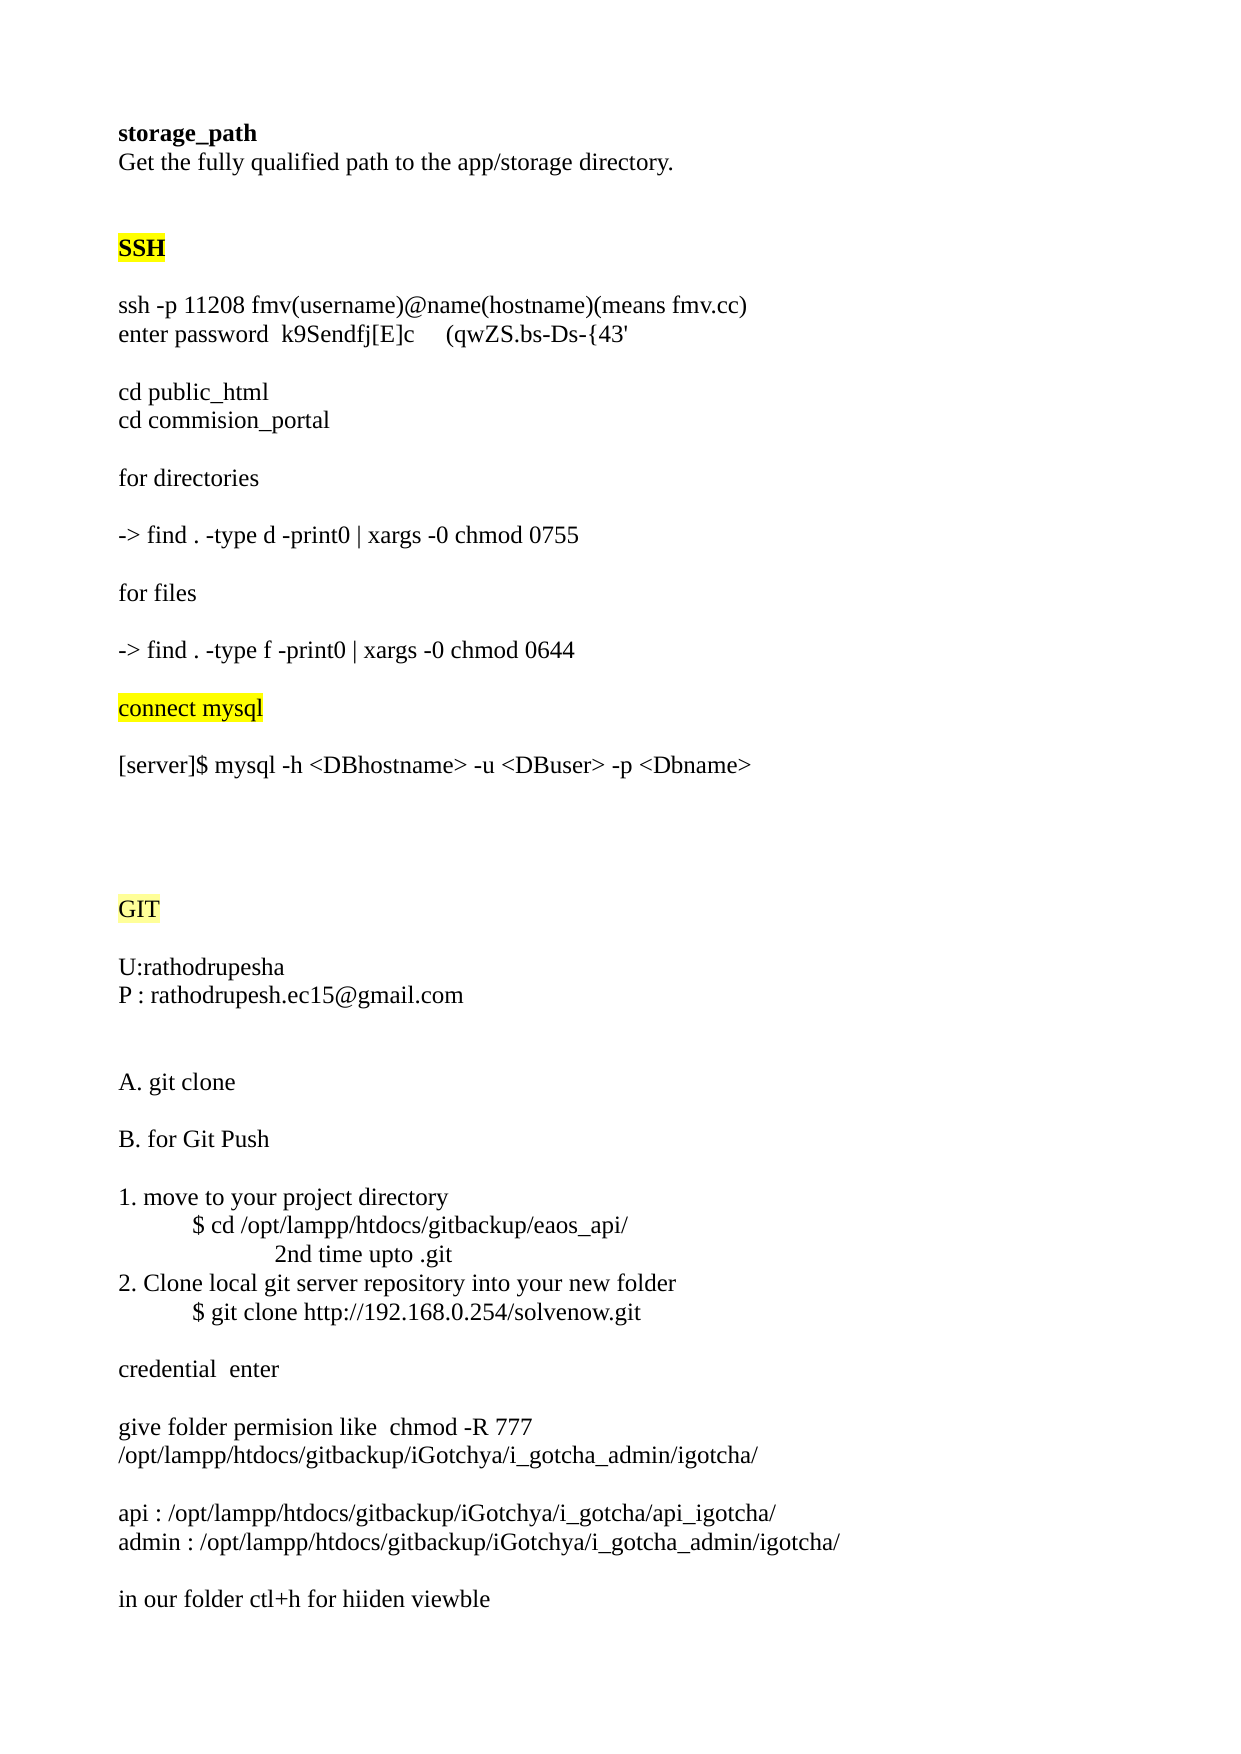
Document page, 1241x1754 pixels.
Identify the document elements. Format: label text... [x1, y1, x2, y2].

text cd public_html [118, 377, 1122, 406]
text $ git clone http://192.168.0.254/solvenow.git [118, 1297, 1122, 1326]
text 2. Clone local git server repository into your new folder [118, 1268, 1122, 1297]
text cd commision_portal [118, 406, 1122, 434]
text -> find . -type f -print0 | xargs -0 chmod 0644 [118, 636, 1122, 664]
text A. git clone [118, 1067, 1122, 1096]
text enter password k9Sendfj[E]c (qwZS.bs-Ds-{43' [118, 319, 1122, 348]
text storage_path [118, 118, 1122, 147]
text for files [118, 578, 1122, 607]
text [server]$ mysql -h <DBhostname> -u <DBuser> -p <Dbname> [118, 751, 1122, 779]
text B. for Git Push [118, 1124, 1122, 1153]
text -> find . -type d -print0 | xargs -0 chmod 0755 [118, 521, 1122, 549]
text U:rathodrupesha [118, 952, 1122, 981]
text connect mysql [118, 693, 1122, 722]
text ssh -p 11208 fmv(username)@name(hostname)(means fmv.cc) [118, 291, 1122, 319]
text in our folder ctl+h for hiiden viewble [118, 1584, 1122, 1613]
text api : /opt/lampp/htdocs/gitbackup/iGotchya/i_gotcha/api_igotcha/ [118, 1498, 1122, 1527]
text admin : /opt/lampp/htdocs/gitbackup/iGotchya/i_gotcha_admin/igotcha/ [118, 1527, 1122, 1556]
text Get the fully qualified path to the app/storage directory. [118, 147, 1122, 176]
text 1. move to your project directory [118, 1182, 1122, 1211]
text 2nd time upto .git [118, 1239, 1122, 1268]
text P : rathodrupesh.ec15@gmail.com [118, 981, 1122, 1009]
text GIT [118, 894, 1122, 923]
text credential enter [118, 1354, 1122, 1383]
text for directories [118, 463, 1122, 492]
text SSH [118, 233, 1122, 262]
text $ cd /opt/lampp/htdocs/gitbackup/eaos_api/ [118, 1211, 1122, 1239]
text give folder permision like chmod -R 777 /opt/lampp/htdocs/gitbackup/iGotchya/i_gotcha_admin/igotcha/ [118, 1412, 1122, 1469]
